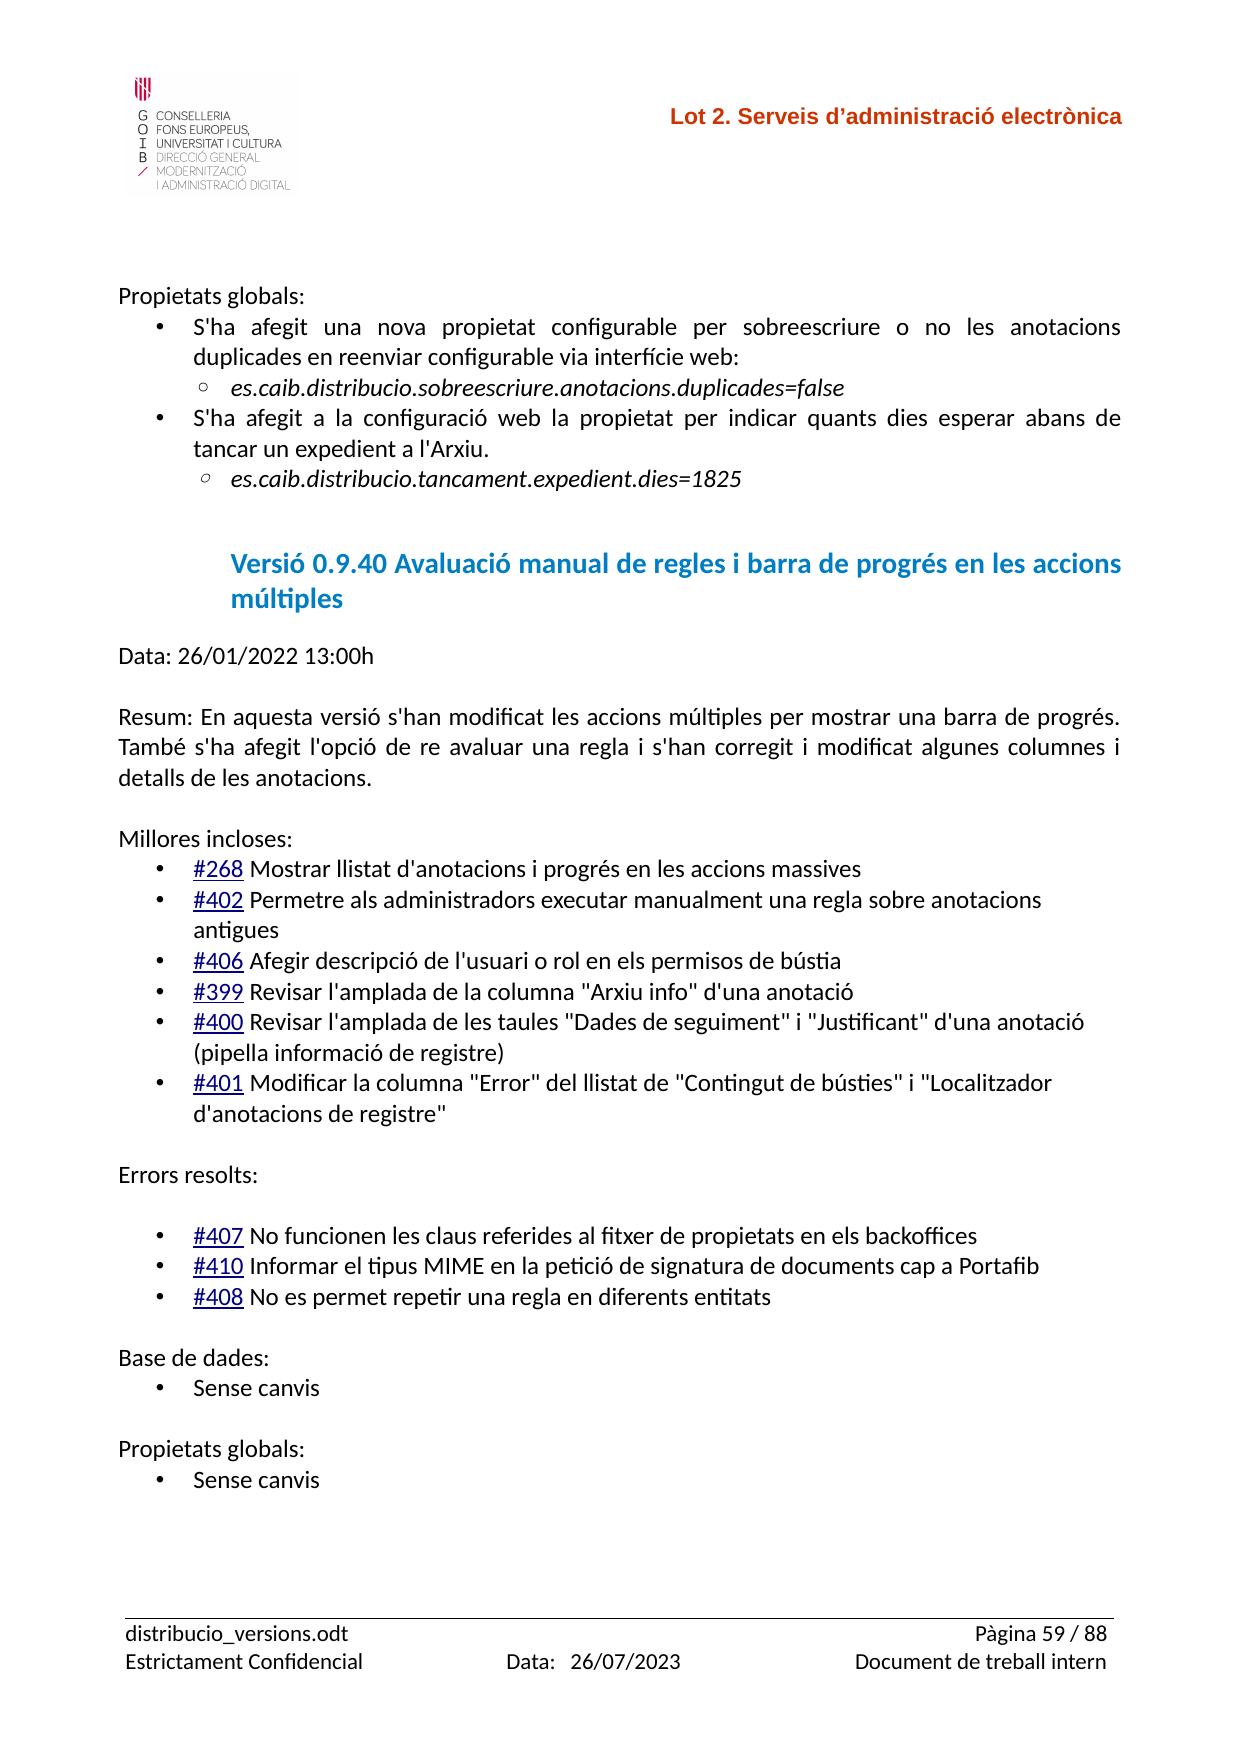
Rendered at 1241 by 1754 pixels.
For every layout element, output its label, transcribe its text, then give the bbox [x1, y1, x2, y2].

list #402 Permetre als administradors executar manualment una regla sobre anotacions antigues [156, 884, 1122, 945]
list S'ha afegit una nova propietat configurable per sobreescriure o no les anotacions duplicades en reenviar configurable via interfície web: [156, 311, 1122, 372]
text Errors resolts: [118, 1159, 1122, 1189]
subtitle Versió 0.9.40 Avaluació manual de regles i barra de progrés en les accions múltiples [153, 545, 1122, 616]
list #407 No funcionen les claus referides al fitxer de propietats en els backoffices [156, 1220, 1122, 1250]
list Sense canvis [156, 1464, 1122, 1494]
text Propietats globals: [118, 1433, 1122, 1464]
list #399 Revisar l'amplada de la columna "Arxiu info" d'una anotació [156, 976, 1122, 1006]
text Data: 26/01/2022 13:00h [118, 640, 1122, 670]
list #400 Revisar l'amplada de les taules "Dades de seguiment" i "Justificant" d'una anotació (pipella informació de registre) [156, 1006, 1122, 1067]
picture [126, 70, 299, 197]
list S'ha afegit a la configuració web la propietat per indicar quants dies esperar abans de tancar un expedient a l'Arxiu. [156, 402, 1122, 463]
list #410 Informar el tipus MIME en la petició de signatura de documents cap a Portafib [156, 1250, 1122, 1281]
text Propietats globals: [118, 280, 1122, 311]
list #406 Afegir descripció de l'usuari o rol en els permisos de bústia [156, 945, 1122, 976]
text Resum: En aquesta versió s'han modificat les accions múltiples per mostrar una barra de progrés. També s'ha afegit l'opció de re avaluar una regla i s'han corregit i modificat algunes columnes i detalls de les anotacions. [118, 701, 1122, 792]
list #401 Modificar la columna "Error" del llistat de "Contingut de bústies" i "Localitzador d'anotacions de registre" [156, 1067, 1122, 1128]
text Millores incloses: [118, 823, 1122, 853]
list es.caib.distribucio.sobreescriure.anotacions.duplicades=false [193, 372, 1122, 402]
list #268 Mostrar llistat d'anotacions i progrés en les accions massives [156, 853, 1122, 884]
list #408 No es permet repetir una regla en diferents entitats [156, 1281, 1122, 1311]
list es.caib.distribucio.tancament.expedient.dies=1825 [193, 463, 1122, 494]
list Sense canvis [156, 1372, 1122, 1403]
text Base de dades: [118, 1342, 1122, 1372]
